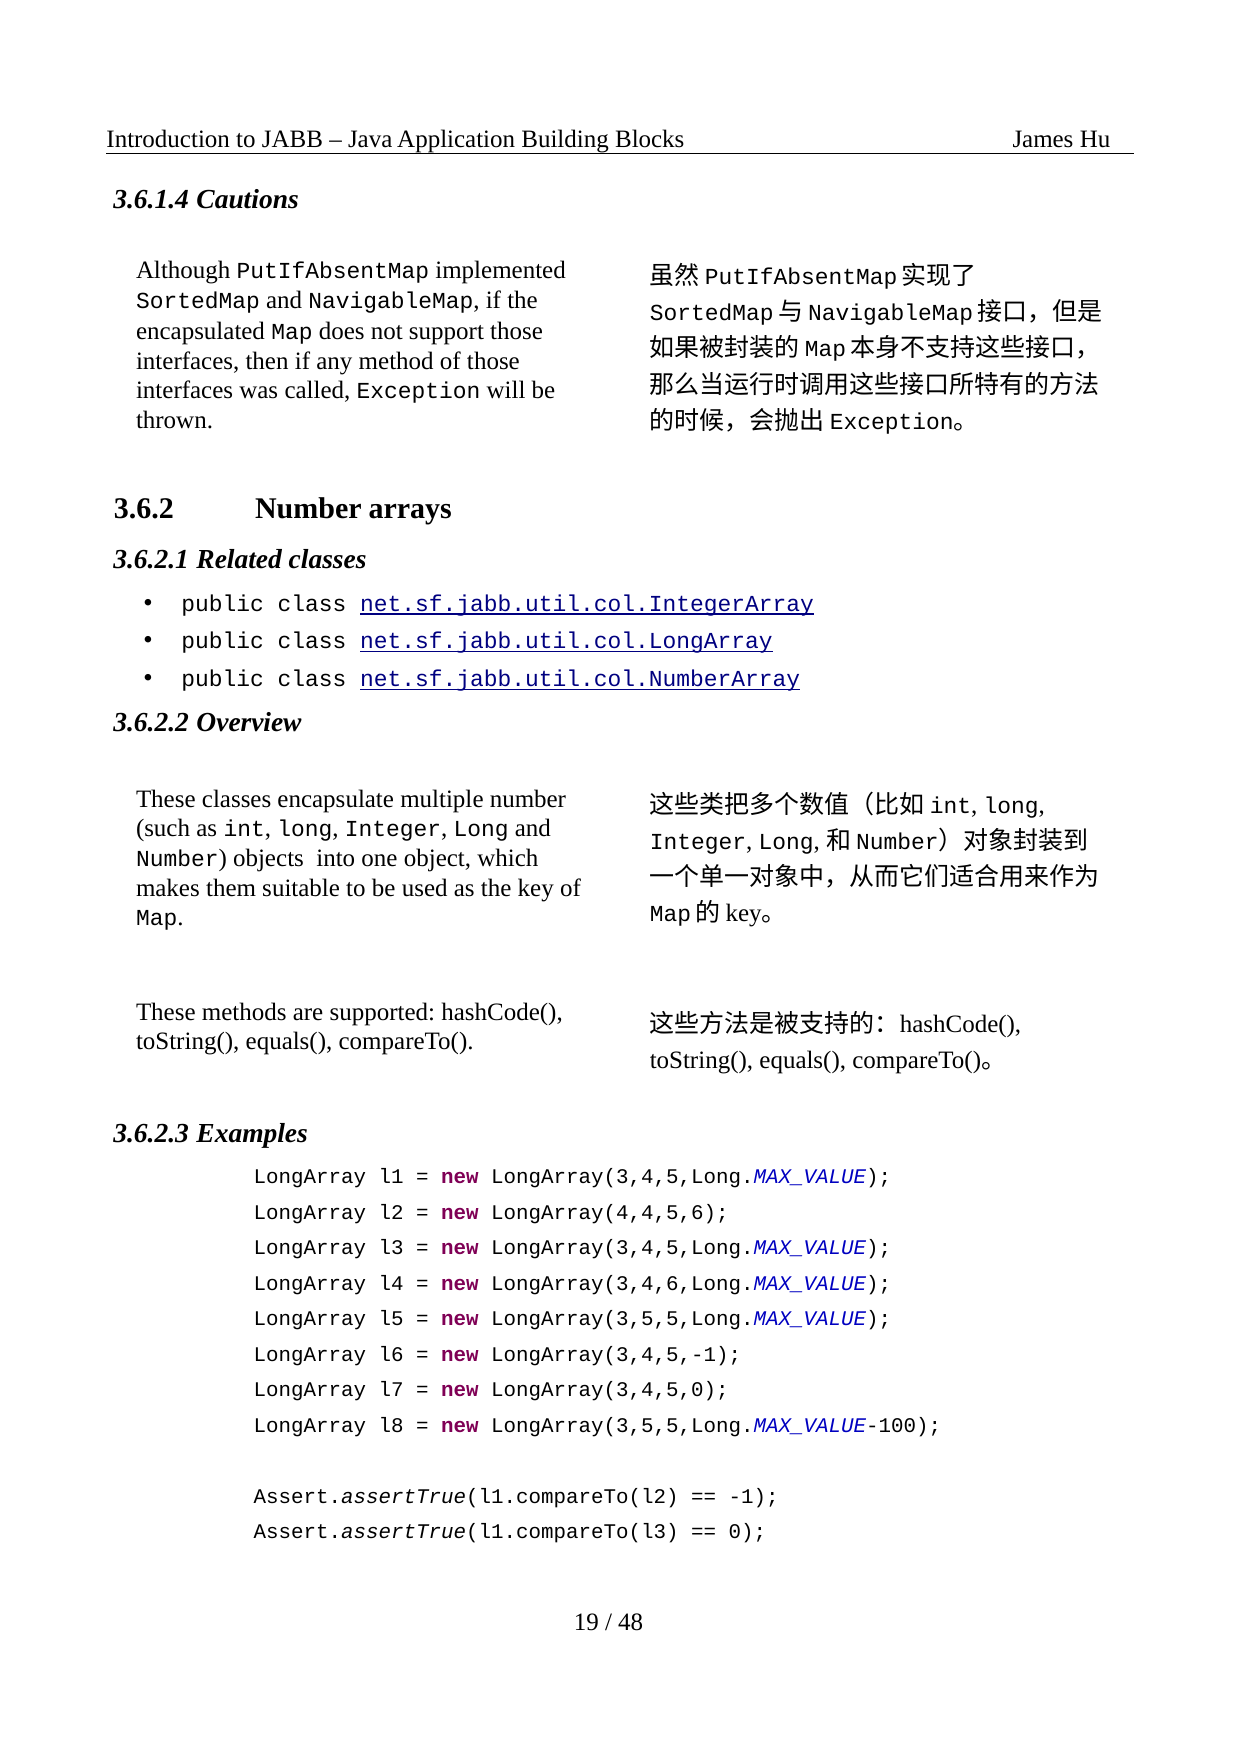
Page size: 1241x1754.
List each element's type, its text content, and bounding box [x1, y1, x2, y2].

list public class net.sf.jabb.util.col.LongArray [144, 630, 1134, 656]
table_header 虽然PutIfAbsentMap实现了SortedMap与NavigableMap接口，但是如果被封装的Map本身不支持这些接口，那么当运行时调用这些接口所特有的方法的时候，会抛出Exception。 [620, 226, 1134, 478]
text Assert.assertTrue(l1.compareTo(l2) == -1); [106, 1486, 1134, 1510]
list public class net.sf.jabb.util.col.IntegerArray [144, 592, 1134, 618]
text LongArray l8 = new LongArray(3,5,5,Long.MAX_VALUE-100); [106, 1415, 1134, 1439]
table_cell 这些方法是被支持的：hashCode(), toString(), equals(), compareTo()。 [620, 968, 1134, 1111]
text LongArray l2 = new LongArray(4,4,5,6); [106, 1202, 1134, 1226]
table_header These classes encapsulate multiple number (such as int, long, Integer, Long and Number) objects into one object, which makes them suitable to be used as the key of Map. [106, 749, 620, 968]
text LongArray l7 = new LongArray(3,4,5,0); [106, 1379, 1134, 1403]
table_cell These methods are supported: hashCode(), toString(), equals(), compareTo(). [106, 968, 620, 1111]
subtitle Examples [106, 1117, 1134, 1149]
text Assert.assertTrue(l1.compareTo(l3) == 0); [106, 1522, 1134, 1545]
text LongArray l4 = new LongArray(3,4,6,Long.MAX_VALUE); [106, 1273, 1134, 1297]
list public class net.sf.jabb.util.col.NumberArray [144, 667, 1134, 693]
table_header Although PutIfAbsentMap implemented SortedMap and NavigableMap, if the encapsulated Map does not support those interfaces, then if any method of those interfaces was called, Exception will be thrown. [106, 226, 620, 478]
text LongArray l1 = new LongArray(3,4,5,Long.MAX_VALUE); [106, 1166, 1134, 1190]
text LongArray l5 = new LongArray(3,5,5,Long.MAX_VALUE); [106, 1308, 1134, 1332]
text LongArray l6 = new LongArray(3,4,5,-1); [106, 1344, 1134, 1368]
subtitle Overview [106, 705, 1134, 737]
text LongArray l3 = new LongArray(3,4,5,Long.MAX_VALUE); [106, 1237, 1134, 1261]
subtitle Number arrays [106, 490, 1134, 525]
subtitle Related classes [106, 542, 1134, 574]
subtitle Cautions [106, 182, 1134, 214]
table_header 这些类把多个数值（比如int, long, Integer, Long, 和Number）对象封装到一个单一对象中，从而它们适合用来作为Map的key。 [620, 749, 1134, 968]
